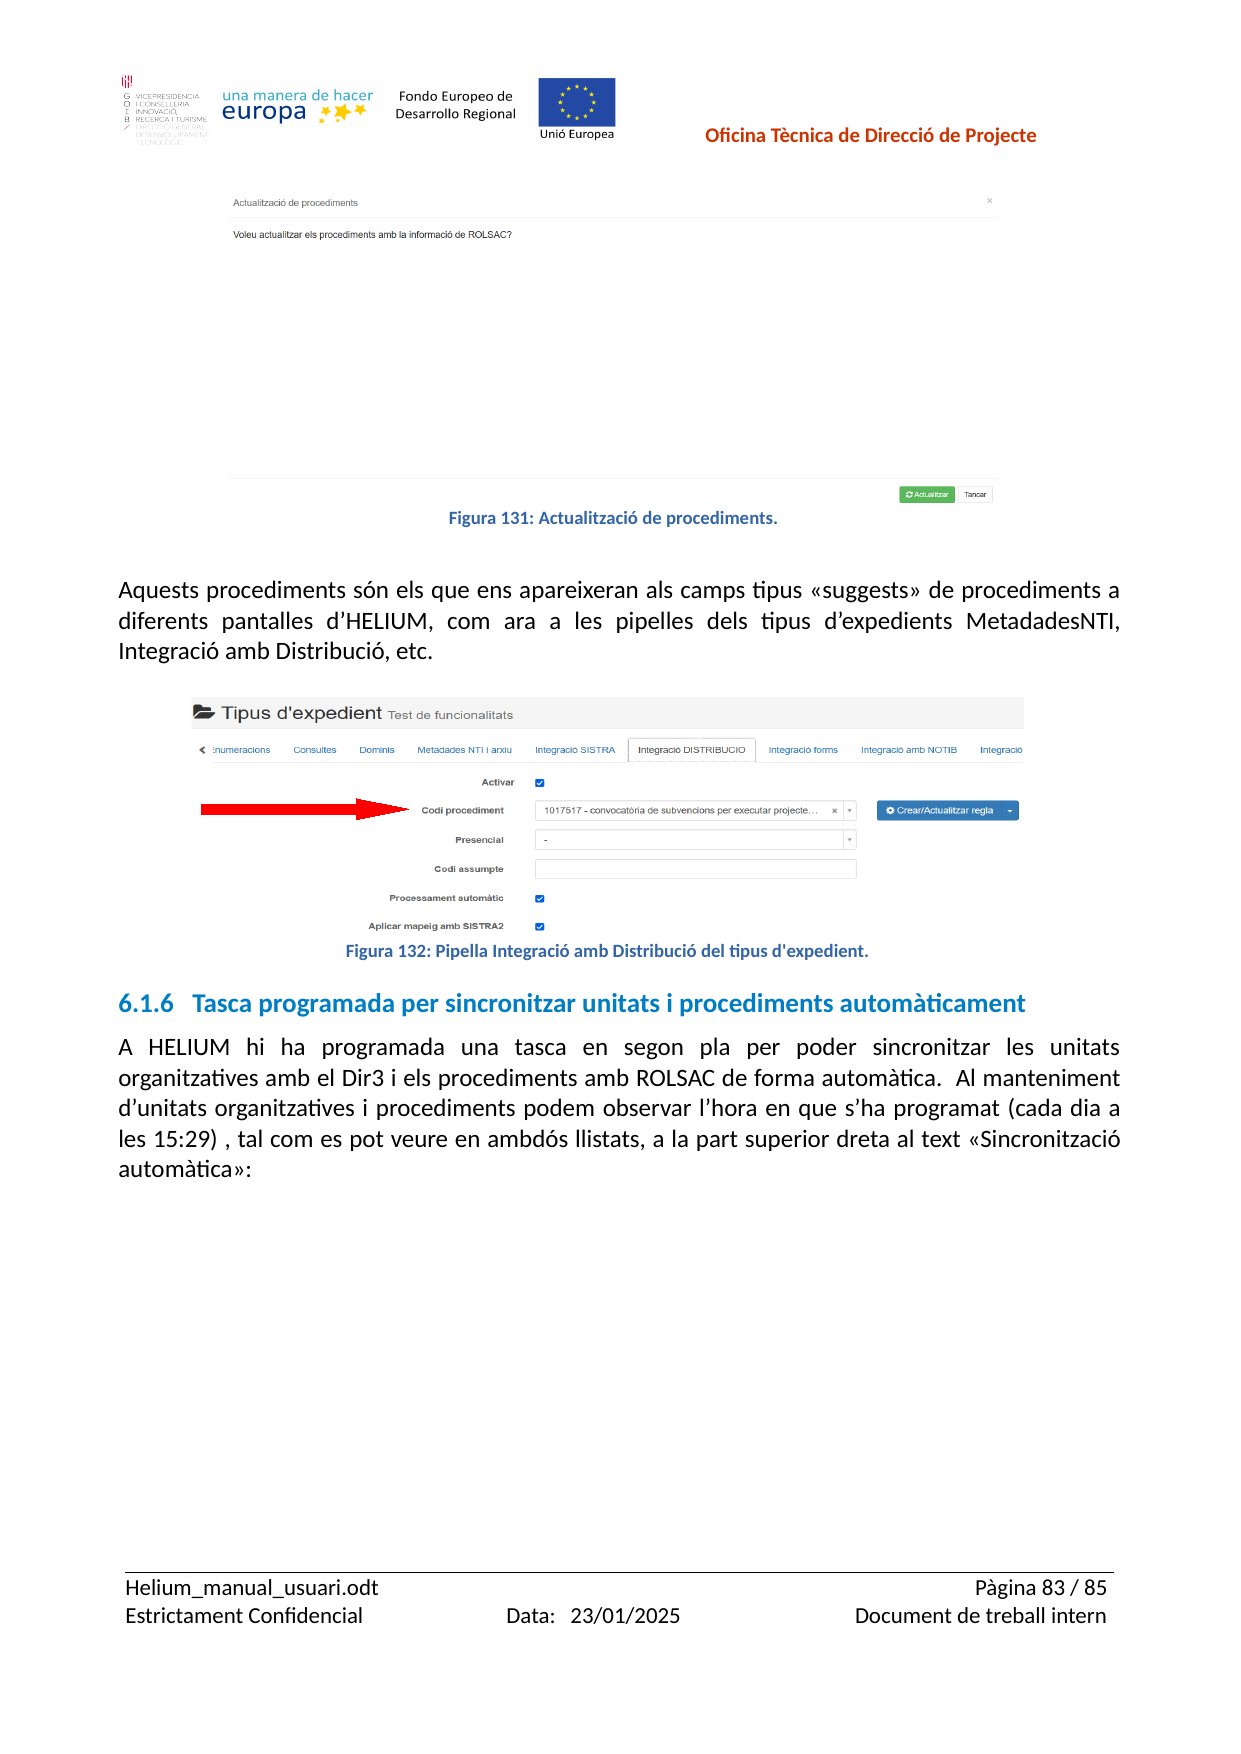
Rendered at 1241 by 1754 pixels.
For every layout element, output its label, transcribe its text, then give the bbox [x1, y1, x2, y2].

picture [228, 194, 999, 506]
subtitle Tasca programada per sincronitzar unitats i procediments automàticament [118, 986, 1122, 1019]
text A HELIUM hi ha programada una tasca en segon pla per poder sincronitzar les unitats organitzatives amb el Dir3 i els procediments amb ROLSAC de forma automàtica. Al manteniment d’unitats organitzatives i procediments podem observar l’hora en que s’ha programat (cada dia a les 15:29) , tal com es pot veure en ambdós llistats, a la part superior dreta al text «Sincronització automàtica»: [118, 1031, 1122, 1184]
picture [118, 73, 213, 147]
text Figura 131: Actualització de procediments. [228, 506, 998, 529]
text Aquests procediments són els que ens apareixeran als camps tipus «suggests» de procediments a diferents pantalles d’HELIUM, com ara a les pipelles dels tipus d’expedients MetadadesNTI, Integració amb Distribució, etc. [118, 574, 1122, 666]
picture [191, 697, 1024, 939]
picture [219, 73, 621, 147]
text Figura 132: Pipella Integració amb Distribució del tipus d'expedient. [192, 939, 1024, 962]
